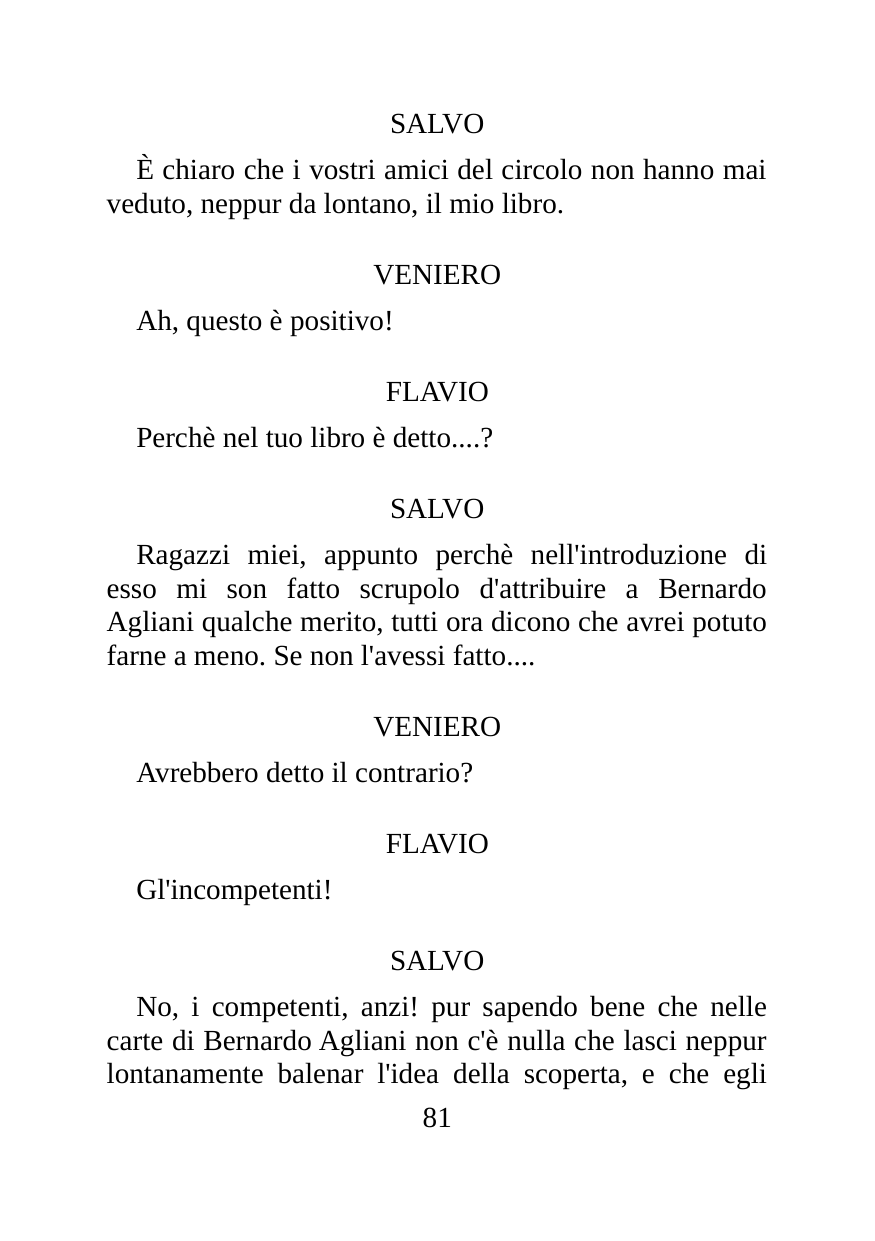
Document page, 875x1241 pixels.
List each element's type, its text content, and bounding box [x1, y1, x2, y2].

text È chiaro che i vostri amici del circolo non hanno mai veduto, neppur da lontano, il mio libro. [106, 152, 768, 219]
text VENIERO [106, 257, 768, 291]
text VENIERO [106, 709, 768, 742]
text Ah, questo è positivo! [106, 303, 768, 337]
text Perchè nel tuo libro è detto....? [106, 420, 768, 454]
text SALVO [106, 491, 768, 525]
text Gl'incompetenti! [106, 872, 768, 906]
text Ragazzi miei, appunto perchè nell'introduzione di esso mi son fatto scrupolo d'attribuire a Bernardo Agliani qualche merito, tutti ora dicono che avrei potuto farne a meno. Se non l'avessi fatto.... [106, 537, 768, 671]
text Avrebbero detto il contrario? [106, 755, 768, 788]
text SALVO [106, 106, 768, 140]
text FLAVIO [106, 826, 768, 859]
text No, i competenti, anzi! pur sapendo bene che nelle carte di Bernardo Agliani non c'è nulla che lasci neppur lontanamente balenar l'idea della scoperta, e che egli [106, 989, 768, 1090]
text FLAVIO [106, 374, 768, 408]
text SALVO [106, 943, 768, 977]
